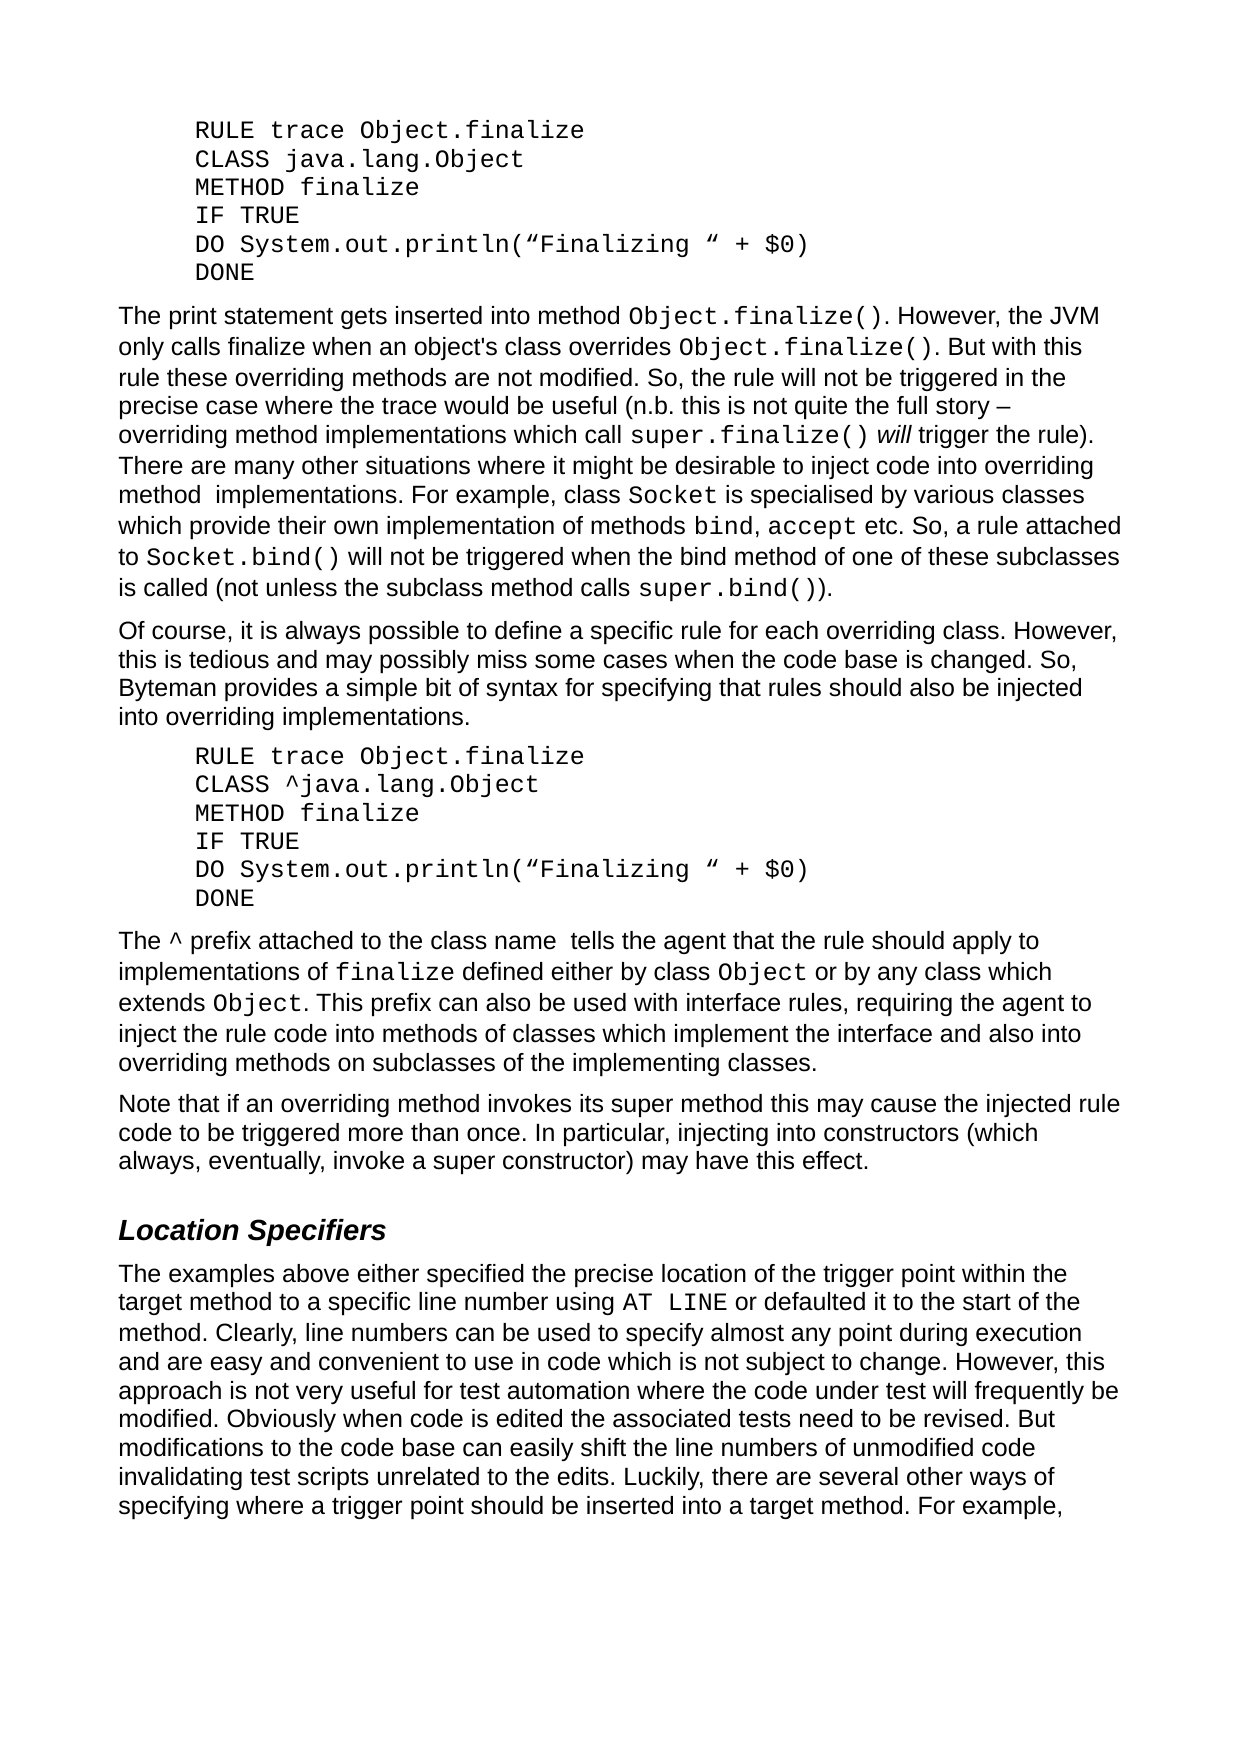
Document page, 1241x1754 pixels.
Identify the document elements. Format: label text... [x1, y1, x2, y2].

text RULE trace Object.finalize CLASS java.lang.Object METHOD finalize IF TRUE DO System.out.println(“Finalizing “ + $0) DONE [194, 118, 1122, 288]
text Of course, it is always possible to define a specific rule for each overriding class. However, this is tedious and may possibly miss some cases when the code base is changed. So, Byteman provides a simple bit of syntax for specifying that rules should also be injected into overriding implementations. [118, 616, 1122, 731]
text Note that if an overriding method invokes its super method this may cause the injected rule code to be triggered more than once. In particular, injecting into constructors (which always, eventually, invoke a super constructor) may have this effect. [118, 1089, 1122, 1175]
text The print statement gets inserted into method Object.finalize(). However, the JVM only calls finalize when an object's class overrides Object.finalize(). But with this rule these overriding methods are not modified. So, the rule will not be triggered in the precise case where the trace would be useful (n.b. this is not quite the full story – overriding method implementations which call super.finalize() will trigger the rule). There are many other situations where it might be desirable to inject code into overriding method implementations. For example, class Socket is specialised by various classes which provide their own implementation of methods bind, accept etc. So, a rule attached to Socket.bind() will not be triggered when the bind method of one of these subclasses is called (not unless the subclass method calls super.bind()). [118, 301, 1122, 603]
subtitle Location Specifiers [118, 1212, 1122, 1246]
text RULE trace Object.finalize CLASS ^java.lang.Object METHOD finalize IF TRUE DO System.out.println(“Finalizing “ + $0) DONE [194, 743, 1122, 913]
text The examples above either specified the precise location of the trigger point within the target method to a specific line number using AT LINE or defaulted it to the start of the method. Clearly, line numbers can be used to specify almost any point during execution and are easy and convenient to use in code which is not subject to change. However, this approach is not very useful for test automation where the code under test will frequently be modified. Obviously when code is edited the associated tests need to be revised. But modifications to the code base can easily shift the line numbers of unmodified code invalidating test scripts unrelated to the edits. Luckily, there are several other ways of specifying where a trigger point should be inserted into a target method. For example, [118, 1258, 1122, 1519]
text The ^ prefix attached to the class name tells the agent that the rule should apply to implementations of finalize defined either by class Object or by any class which extends Object. This prefix can also be used with interface rules, requiring the agent to inject the rule code into methods of classes which implement the interface and also into overriding methods on subclasses of the implementing classes. [118, 926, 1122, 1076]
